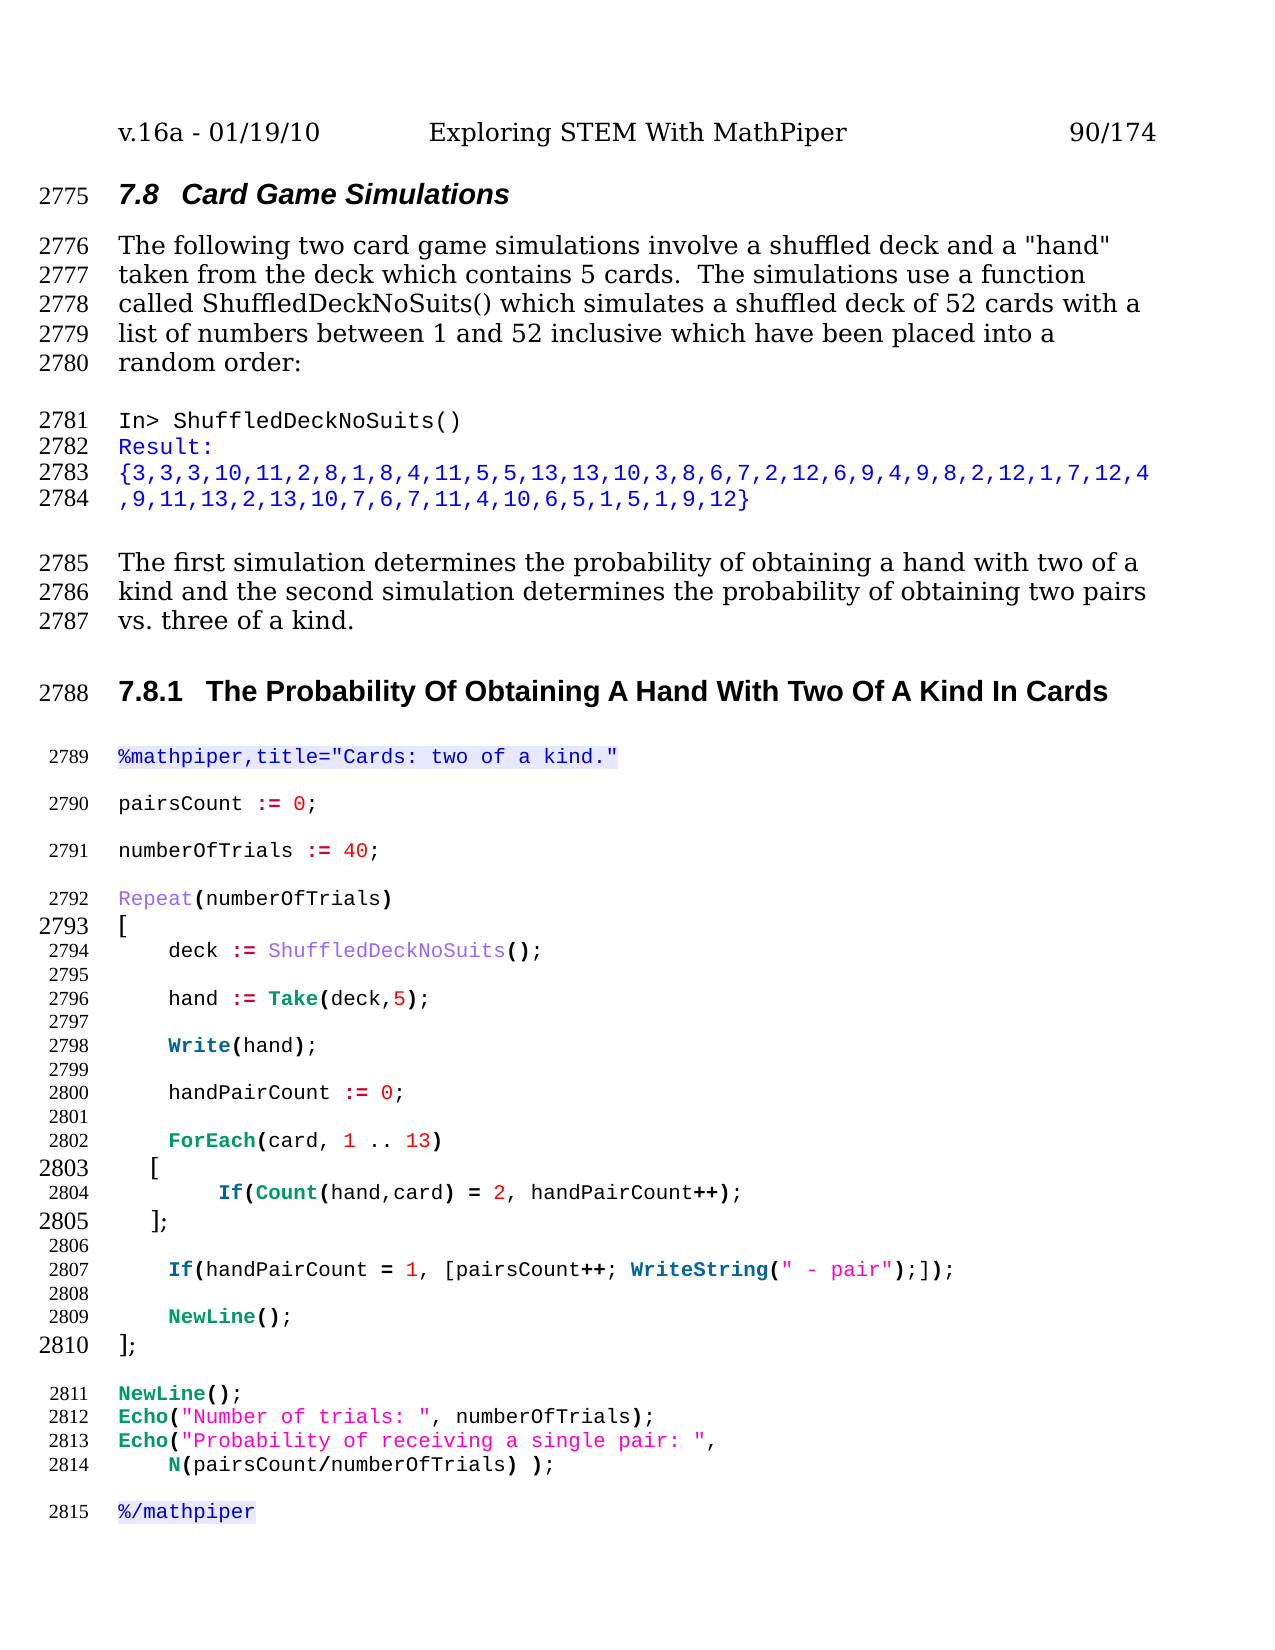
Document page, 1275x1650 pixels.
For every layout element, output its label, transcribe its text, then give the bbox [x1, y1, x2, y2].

text ForEach(card, 1 .. 13) [118, 1129, 1157, 1153]
text %/mathpiper [118, 1501, 1157, 1524]
text hand := Take(deck,5); [118, 988, 1157, 1011]
subtitle The Probability Of Obtaining A Hand With Two Of A Kind In Cards [118, 674, 1157, 708]
text If(Count(hand,card) = 2, handPairCount++); [118, 1182, 1157, 1206]
text If(handPairCount = 1, [pairsCount++; WriteString(" - pair");]); [118, 1259, 1157, 1282]
text ]; [118, 1206, 1157, 1235]
text ]; [118, 1330, 1157, 1359]
text The following two card game simulations involve a shuffled deck and a "hand" taken from the deck which contains 5 cards. The simulations use a function called ShuffledDeckNoSuits() which simulates a shuffled deck of 52 cards with a list of numbers between 1 and 52 inclusive which have been placed into a random order: [118, 231, 1157, 377]
text numberOfTrials := 40; [118, 840, 1157, 864]
text In> ShuffledDeckNoSuits() [118, 409, 1157, 435]
subtitle Card Game Simulations [118, 177, 1157, 210]
text %mathpiper,title="Cards: two of a kind." [118, 746, 1157, 769]
text Echo("Number of trials: ", numberOfTrials); [118, 1406, 1157, 1430]
text N(pairsCount/numberOfTrials) ); [118, 1453, 1157, 1477]
text [ [118, 1153, 1157, 1182]
text Repeat(numberOfTrials) [118, 888, 1157, 911]
text Echo("Probability of receiving a single pair: ", [118, 1430, 1157, 1453]
text Write(hand); [118, 1035, 1157, 1059]
text NewLine(); [118, 1383, 1157, 1406]
text NewLine(); [118, 1306, 1157, 1330]
text Result: {3,3,3,10,11,2,8,1,8,4,11,5,5,13,13,10,3,8,6,7,2,12,6,9,4,9,8,2,12,1,7,12,4,9,11,13,2,13,10,7,6,7,11,4,10,6,5,1,5,1,9,12} [118, 435, 1157, 513]
text The first simulation determines the probability of obtaining a hand with two of a kind and the second simulation determines the probability of obtaining two pairs vs. three of a kind. [118, 548, 1157, 635]
text handPairCount := 0; [118, 1082, 1157, 1106]
text [ [118, 911, 1157, 940]
text deck := ShuffledDeckNoSuits(); [118, 940, 1157, 964]
text pairsCount := 0; [118, 793, 1157, 817]
